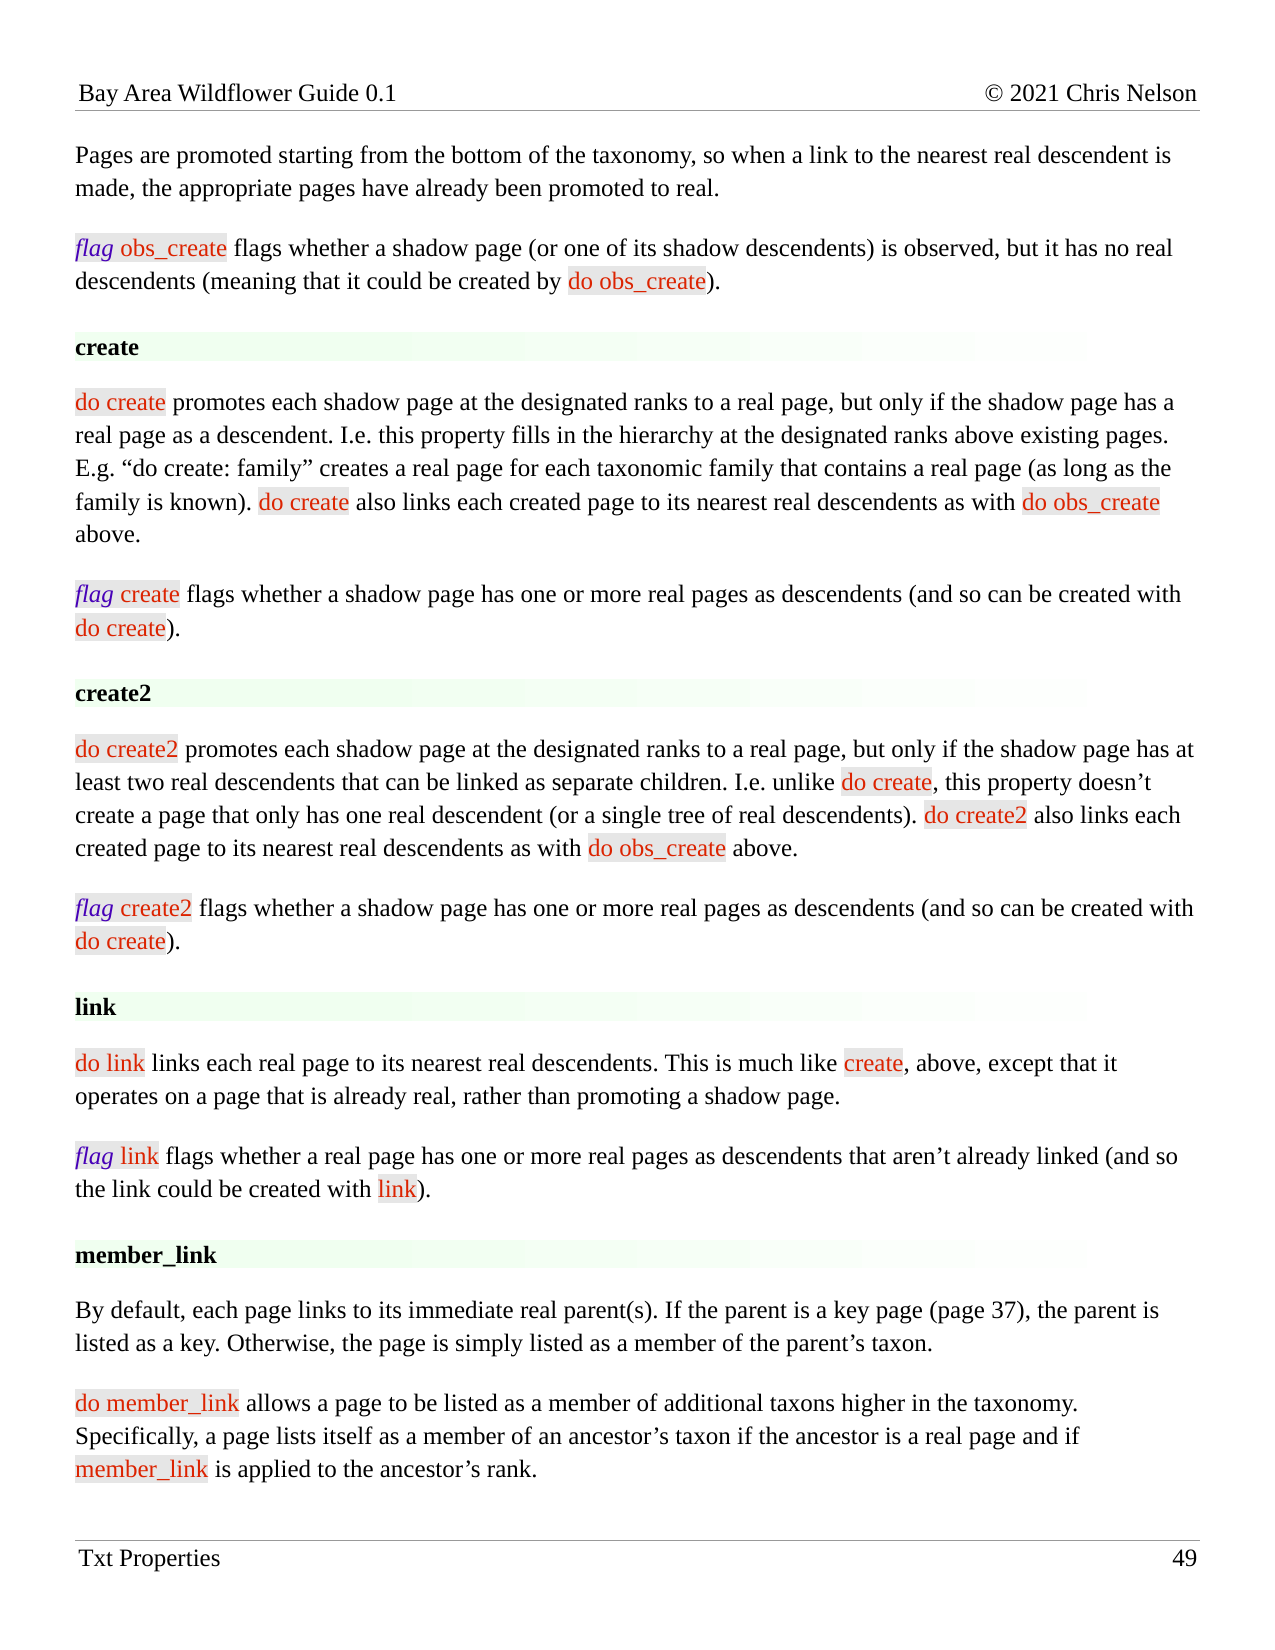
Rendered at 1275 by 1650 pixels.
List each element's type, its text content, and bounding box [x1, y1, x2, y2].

text flag create flags whether a shadow page has one or more real pages as descendents (and so can be created with do create). [75, 579, 1200, 641]
subtitle create [75, 332, 1200, 361]
text flag link flags whether a real page has one or more real pages as descendents that aren’t already linked (and so the link could be created with link). [75, 1141, 1200, 1203]
text flag create2 flags whether a shadow page has one or more real pages as descendents (and so can be created with do create). [75, 893, 1200, 955]
subtitle create2 [75, 679, 1200, 707]
text flag obs_create flags whether a shadow page (or one of its shadow descendents) is observed, but it has no real descendents (meaning that it could be created by do obs_create). [75, 233, 1200, 295]
text Pages are promoted starting from the bottom of the taxonomy, so when a link to the nearest real descendent is made, the appropriate pages have already been promoted to real. [75, 140, 1200, 202]
subtitle member_link [75, 1240, 1200, 1268]
text do create promotes each shadow page at the designated ranks to a real page, but only if the shadow page has a real page as a descendent. I.e. this property fills in the hierarchy at the designated ranks above existing pages. E.g. “do create: family” creates a real page for each taxonomic family that contains a real page (as long as the family is known). do create also links each created page to its nearest real descendents as with do obs_create above. [75, 387, 1200, 548]
text do create2 promotes each shadow page at the designated ranks to a real page, but only if the shadow page has at least two real descendents that can be linked as separate children. I.e. unlike do create, this property doesn’t create a page that only has one real descendent (or a single tree of real descendents). do create2 also links each created page to its nearest real descendents as with do obs_create above. [75, 734, 1200, 862]
text do link links each real page to its nearest real descendents. This is much like create, above, except that it operates on a page that is already real, rather than promoting a shadow page. [75, 1048, 1200, 1109]
text do member_link allows a page to be listed as a member of additional taxons higher in the taxonomy. Specifically, a page lists itself as a member of an ancestor’s taxon if the ancestor is a real page and if member_link is applied to the ancestor’s rank. [75, 1388, 1200, 1483]
subtitle link [75, 992, 1200, 1021]
text By default, each page links to its immediate real parent(s). If the parent is a key page (page 37), the parent is listed as a key. Otherwise, the page is simply listed as a member of the parent’s taxon. [75, 1295, 1200, 1357]
